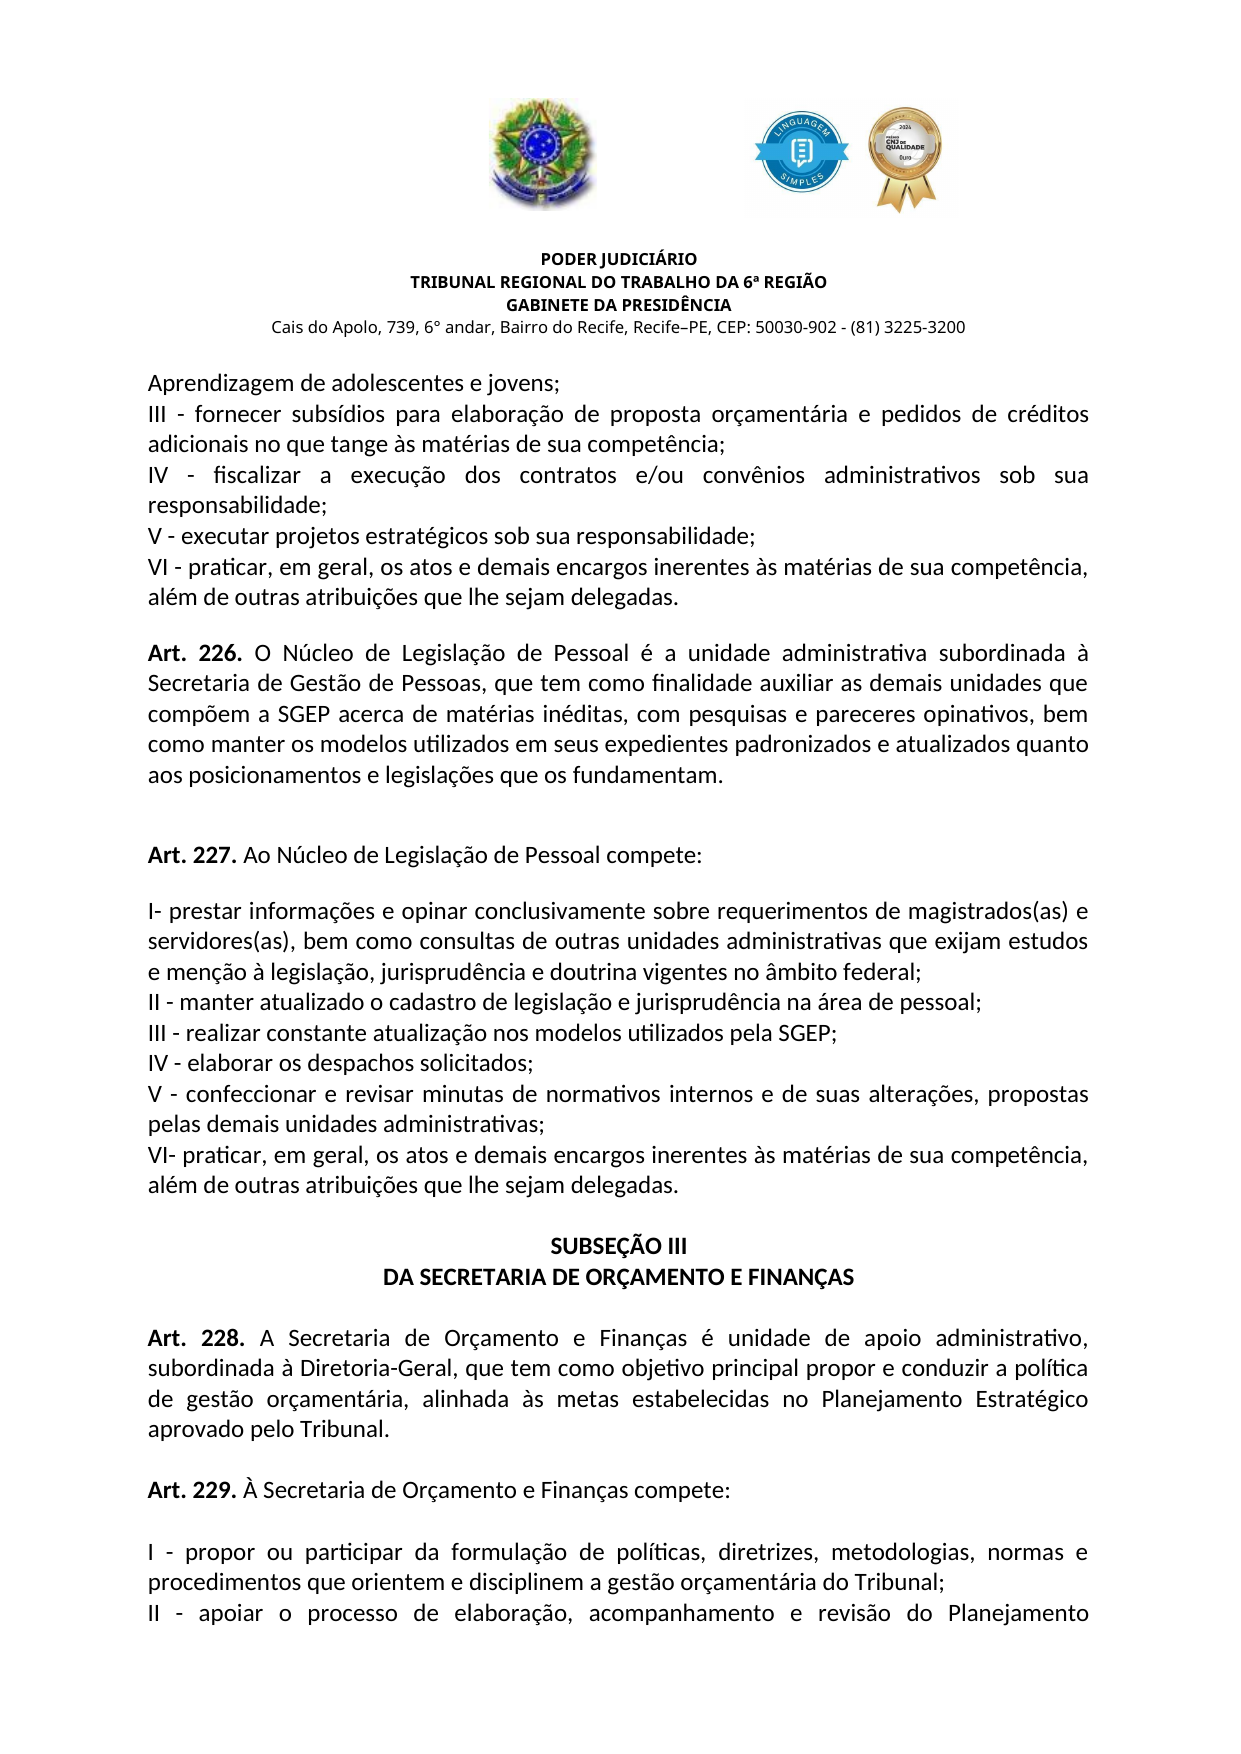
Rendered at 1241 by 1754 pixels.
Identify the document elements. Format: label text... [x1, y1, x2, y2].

text I - propor ou participar da formulação de políticas, diretrizes, metodologias, normas e procedimentos que orientem e disciplinem a gestão orçamentária do Tribunal; [147, 1536, 1090, 1597]
text VI - praticar, em geral, os atos e demais encargos inerentes às matérias de sua competência, além de outras atribuições que lhe sejam delegadas. [148, 551, 1090, 612]
text IV - elaborar os despachos solicitados; [148, 1047, 1090, 1078]
text V - confeccionar e revisar minutas de normativos internos e de suas alterações, propostas pelas demais unidades administrativas; [148, 1078, 1090, 1139]
text II - manter atualizado o cadastro de legislação e jurisprudência na área de pessoal; [148, 986, 1090, 1017]
text DA SECRETARIA DE ORÇAMENTO E FINANÇAS [147, 1261, 1090, 1292]
text III - realizar constante atualização nos modelos utilizados pela SGEP; [148, 1017, 1090, 1047]
text Aprendizagem de adolescentes e jovens; [148, 367, 1090, 398]
text II - apoiar o processo de elaboração, acompanhamento e revisão do Planejamento [147, 1597, 1090, 1627]
text III - fornecer subsídios para elaboração de proposta orçamentária e pedidos de créditos adicionais no que tange às matérias de sua competência; [148, 398, 1090, 459]
text V - executar projetos estratégicos sob sua responsabilidade; [148, 520, 1090, 551]
text SUBSEÇÃO III [147, 1231, 1090, 1261]
text Art. 226. O Núcleo de Legislação de Pessoal é a unidade administrativa subordinada à Secretaria de Gestão de Pessoas, que tem como finalidade auxiliar as demais unidades que compõem a SGEP acerca de matérias inéditas, com pesquisas e pareceres opinativos, bem como manter os modelos utilizados em seus expedientes padronizados e atualizados quanto aos posicionamentos e legislações que os fundamentam. [148, 637, 1090, 789]
text Art. 228. A Secretaria de Orçamento e Finanças é unidade de apoio administrativo, subordinada à Diretoria-Geral, que tem como objetivo principal propor e conduzir a política de gestão orçamentária, alinhada às metas estabelecidas no Planejamento Estratégico aprovado pelo Tribunal. [147, 1322, 1090, 1444]
text I- prestar informações e opinar conclusivamente sobre requerimentos de magistrados(as) e servidores(as), bem como consultas de outras unidades administrativas que exijam estudos e menção à legislação, jurisprudência e doutrina vigentes no âmbito federal; [148, 895, 1090, 986]
text VI- praticar, em geral, os atos e demais encargos inerentes às matérias de sua competência, além de outras atribuições que lhe sejam delegadas. [148, 1139, 1090, 1200]
text IV - fiscalizar a execução dos contratos e/ou convênios administrativos sob sua responsabilidade; [148, 459, 1090, 520]
text Art. 229. À Secretaria de Orçamento e Finanças compete: [147, 1475, 1090, 1505]
text Art. 227. Ao Núcleo de Legislação de Pessoal compete: [148, 839, 1090, 870]
